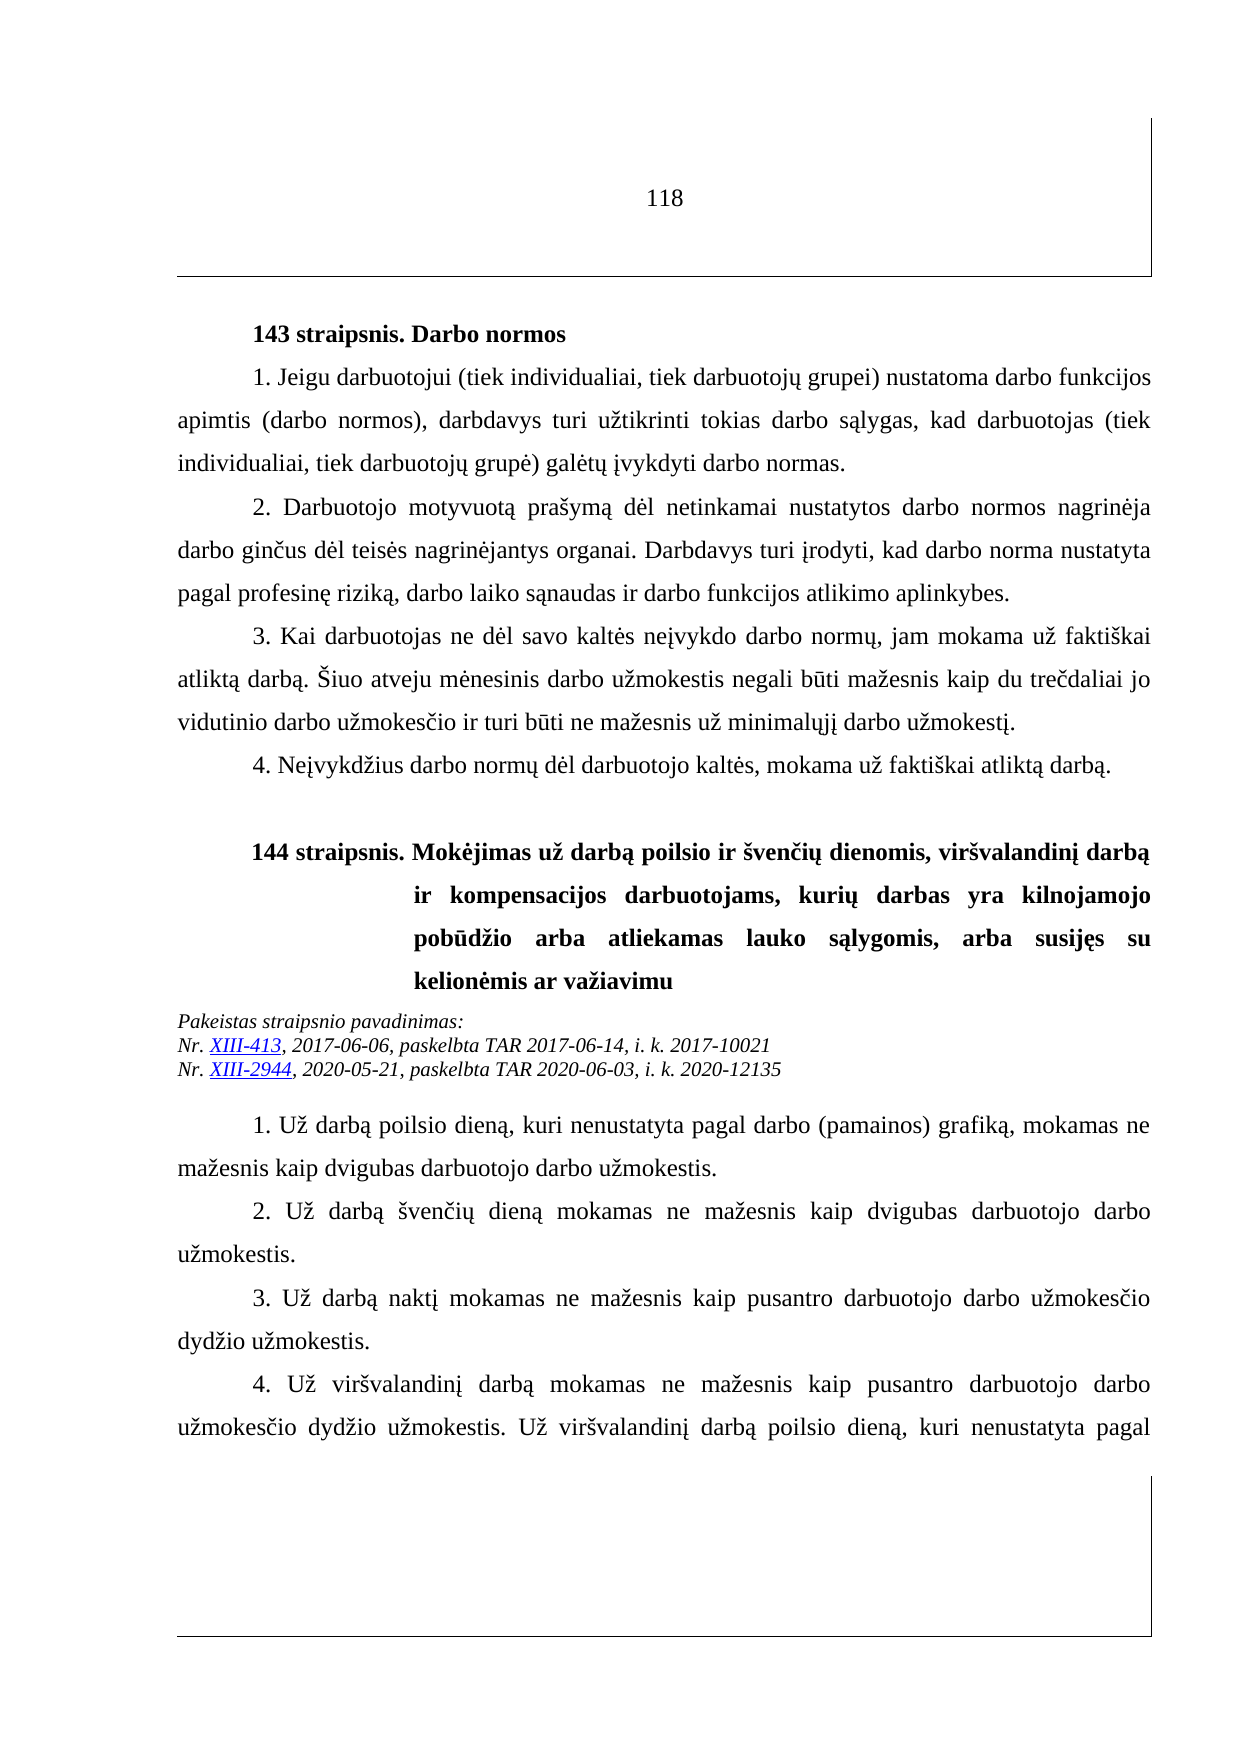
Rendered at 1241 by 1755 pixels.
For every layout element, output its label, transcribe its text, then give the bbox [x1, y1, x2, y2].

text 3. Kai darbuotojas ne dėl savo kaltės neįvykdo darbo normų, jam mokama už faktiškai atliktą darbą. Šiuo atveju mėnesinis darbo užmokestis negali būti mažesnis kaip du trečdaliai jo vidutinio darbo užmokesčio ir turi būti ne mažesnis už minimalųjį darbo užmokestį. [177, 621, 1152, 736]
text 1. Jeigu darbuotojui (tiek individualiai, tiek darbuotojų grupei) nustatoma darbo funkcijos apimtis (darbo normos), darbdavys turi užtikrinti tokias darbo sąlygas, kad darbuotojas (tiek individualiai, tiek darbuotojų grupė) galėtų įvykdyti darbo normas. [177, 362, 1152, 477]
text 2. Už darbą švenčių dieną mokamas ne mažesnis kaip dvigubas darbuotojo darbo užmokestis. [177, 1196, 1152, 1268]
subtitle 143 straipsnis. Darbo normos [177, 319, 1152, 348]
text 1. Už darbą poilsio dieną, kuri nenustatyta pagal darbo (pamainos) grafiką, mokamas ne mažesnis kaip dvigubas darbuotojo darbo užmokestis. [177, 1110, 1152, 1182]
text 2. Darbuotojo motyvuotą prašymą dėl netinkamai nustatytos darbo normos nagrinėja darbo ginčus dėl teisės nagrinėjantys organai. Darbdavys turi įrodyti, kad darbo norma nustatyta pagal profesinę riziką, darbo laiko sąnaudas ir darbo funkcijos atlikimo aplinkybes. [177, 492, 1152, 607]
text 4. Už viršvalandinį darbą mokamas ne mažesnis kaip pusantro darbuotojo darbo užmokesčio dydžio užmokestis. Už viršvalandinį darbą poilsio dieną, kuri nenustatyta pagal [177, 1369, 1152, 1441]
text 3. Už darbą naktį mokamas ne mažesnis kaip pusantro darbuotojo darbo užmokesčio dydžio užmokestis. [177, 1283, 1152, 1354]
text Nr. XIII-2944, 2020-05-21, paskelbta TAR 2020-06-03, i. k. 2020-12135 [177, 1057, 1152, 1081]
text Nr. XIII-413, 2017-06-06, paskelbta TAR 2017-06-14, i. k. 2017-10021 [177, 1033, 1152, 1057]
text 4. Neįvykdžius darbo normų dėl darbuotojo kaltės, mokama už faktiškai atliktą darbą. [177, 750, 1152, 779]
subtitle 144 straipsnis. Mokėjimas už darbą poilsio ir švenčių dienomis, viršvalandinį darbą ir kompensacijos darbuotojams, kurių darbas yra kilnojamojo pobūdžio arba atliekamas lauko sąlygomis, arba susijęs su kelionėmis ar važiavimu [251, 837, 1152, 995]
text Pakeistas straipsnio pavadinimas: [177, 1009, 1152, 1033]
